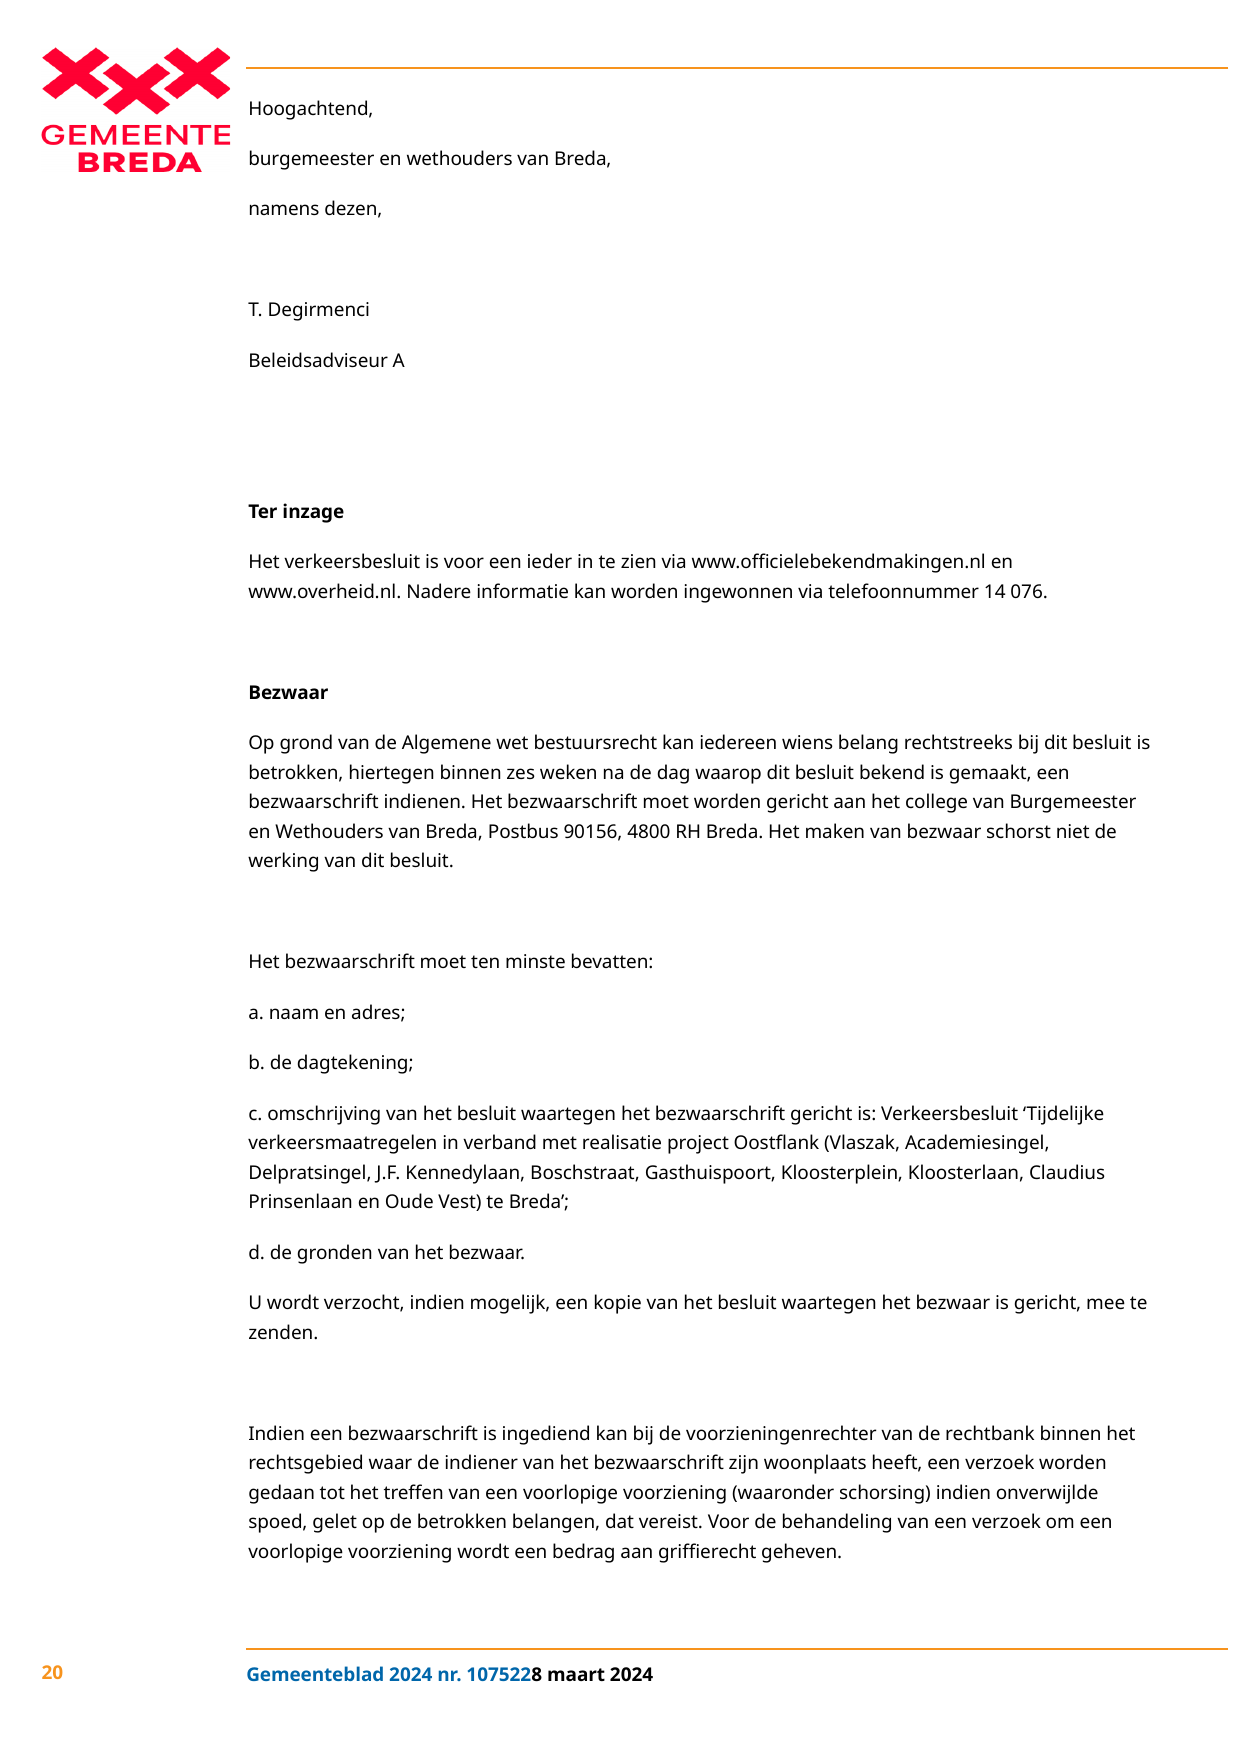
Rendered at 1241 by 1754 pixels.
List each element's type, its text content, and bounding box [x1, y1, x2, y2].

text Bezwaar [248, 679, 1152, 705]
text burgemeester en wethouders van Breda, [248, 145, 1152, 171]
text b. de dagtekening; [248, 1049, 1152, 1075]
text Op grond van de Algemene wet bestuursrecht kan iedereen wiens belang rechtstreeks bij dit besluit is betrokken, hiertegen binnen zes weken na de dag waarop dit besluit bekend is gemaakt, een bezwaarschrift indienen. Het bezwaarschrift moet worden gericht aan het college van Burgemeester en Wethouders van Breda, Postbus 90156, 4800 RH Breda. Het maken van bezwaar schorst niet de werking van dit besluit. [248, 729, 1152, 873]
text Beleidsadviseur A [248, 347, 1152, 373]
picture [41, 47, 231, 172]
text Het bezwaarschrift moet ten minste bevatten: [248, 948, 1152, 974]
text Het verkeersbesluit is voor een ieder in te zien via www.officielebekendmakingen.nl en www.overheid.nl. Nadere informatie kan worden ingewonnen via telefoonnummer 14 076. [248, 548, 1152, 604]
text c. omschrijving van het besluit waartegen het bezwaarschrift gericht is: Verkeersbesluit ‘Tijdelijke verkeersmaatregelen in verband met realisatie project Oostflank (Vlaszak, Academiesingel, Delpratsingel, J.F. Kennedylaan, Boschstraat, Gasthuispoort, Kloosterplein, Kloosterlaan, Claudius Prinsenlaan en Oude Vest) te Breda’; [248, 1100, 1152, 1214]
text d. de gronden van het bezwaar. [248, 1239, 1152, 1265]
text a. naam en adres; [248, 999, 1152, 1025]
text Indien een bezwaarschrift is ingediend kan bij de voorzieningenrechter van de rechtbank binnen het rechtsgebied waar de indiener van het bezwaarschrift zijn woonplaats heeft, een verzoek worden gedaan tot het treffen van een voorlopige voorziening (waaronder schorsing) indien onverwijlde spoed, gelet op de betrokken belangen, dat vereist. Voor de behandeling van een verzoek om een voorlopige voorziening wordt een bedrag aan griffierecht geheven. [248, 1420, 1152, 1564]
text T. Degirmenci [248, 296, 1152, 322]
text namens dezen, [248, 196, 1152, 221]
text Ter inzage [248, 498, 1152, 524]
text U wordt verzocht, indien mogelijk, een kopie van het besluit waartegen het bezwaar is gericht, mee te zenden. [248, 1289, 1152, 1345]
text Hoogachtend, [248, 95, 1152, 121]
